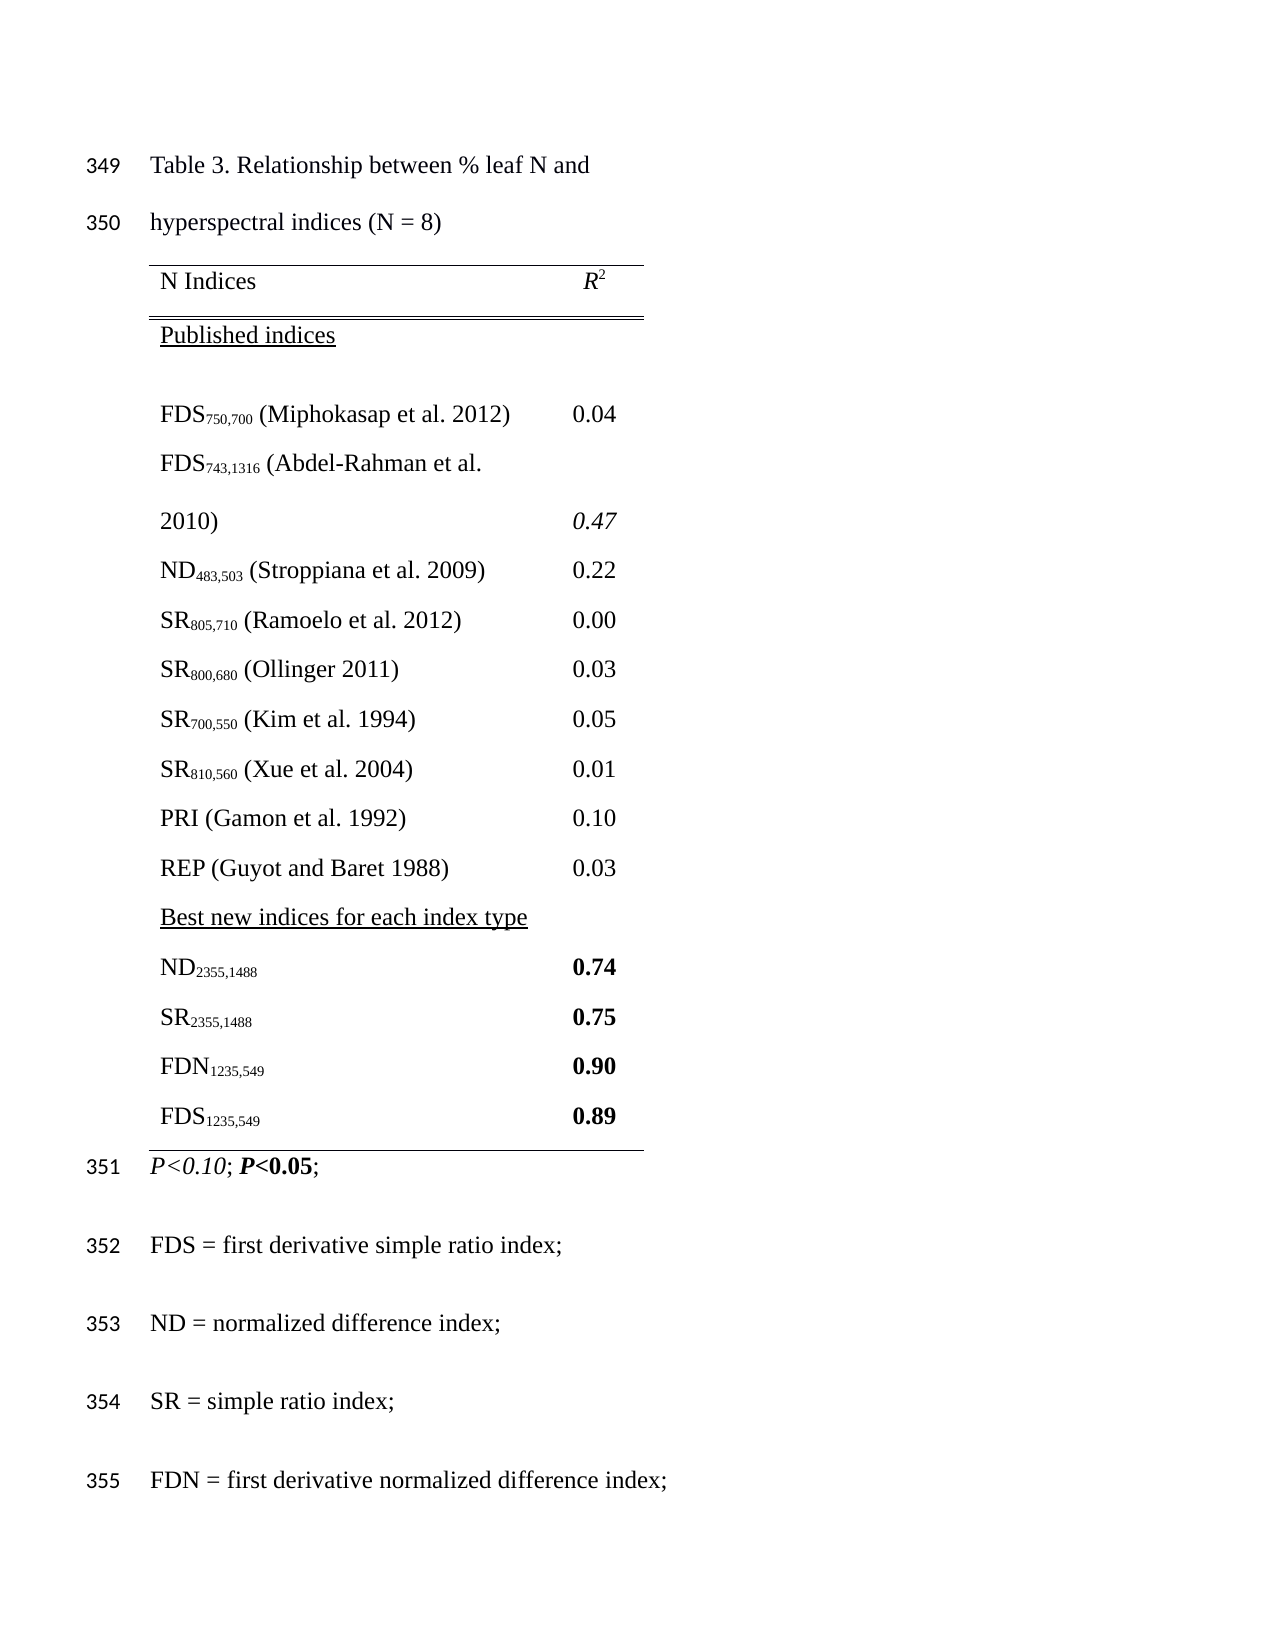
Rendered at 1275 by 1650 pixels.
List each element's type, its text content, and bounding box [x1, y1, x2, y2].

text Table 3. Relationship between % leaf N and [150, 150, 1125, 179]
table_cell 0.01 [544, 754, 644, 803]
table_cell 0.04 [544, 320, 644, 448]
table_header N Indices [149, 266, 544, 316]
text P<0.10; P<0.05; [150, 1151, 1125, 1180]
text ND = normalized difference index; [150, 1308, 1125, 1337]
table_cell [544, 903, 644, 952]
table_cell ND2355,1488 [149, 952, 544, 1002]
table_cell FDN1235,549 [149, 1051, 544, 1101]
table_cell SR2355,1488 [149, 1002, 544, 1051]
table_cell ND483,503 (Stroppiana et al. 2009) [149, 555, 544, 605]
table_cell 0.10 [544, 803, 644, 853]
table_header R2 [544, 266, 644, 316]
text SR = simple ratio index; [150, 1386, 1125, 1415]
text FDN = first derivative normalized difference index; [150, 1465, 1125, 1493]
table_cell Best new indices for each index type [149, 903, 544, 952]
table_cell 0.05 [544, 704, 644, 754]
table_cell FDS1235,549 [149, 1101, 544, 1150]
table_cell 0.47 [544, 448, 644, 555]
table_cell PRI (Gamon et al. 1992) [149, 803, 544, 853]
table_cell 0.03 [544, 853, 644, 902]
table_cell 0.74 [544, 952, 644, 1002]
text hyperspectral indices (N = 8) [150, 207, 1125, 236]
table_cell 0.75 [544, 1002, 644, 1051]
table_cell 0.03 [544, 655, 644, 704]
table_cell 0.22 [544, 555, 644, 605]
table_cell SR810,560 (Xue et al. 2004) [149, 754, 544, 803]
table_cell 0.90 [544, 1051, 644, 1101]
table_cell SR805,710 (Ramoelo et al. 2012) [149, 605, 544, 654]
table_cell Published indices FDS750,700 (Miphokasap et al. 2012) [149, 320, 544, 448]
table_cell 0.89 [544, 1101, 644, 1150]
table_cell SR800,680 (Ollinger 2011) [149, 655, 544, 704]
table_cell SR700,550 (Kim et al. 1994) [149, 704, 544, 754]
table_cell FDS743,1316 (Abdel-Rahman et al. 2010) [149, 448, 544, 555]
table_cell REP (Guyot and Baret 1988) [149, 853, 544, 902]
text FDS = first derivative simple ratio index; [150, 1230, 1125, 1258]
table_cell 0.00 [544, 605, 644, 654]
